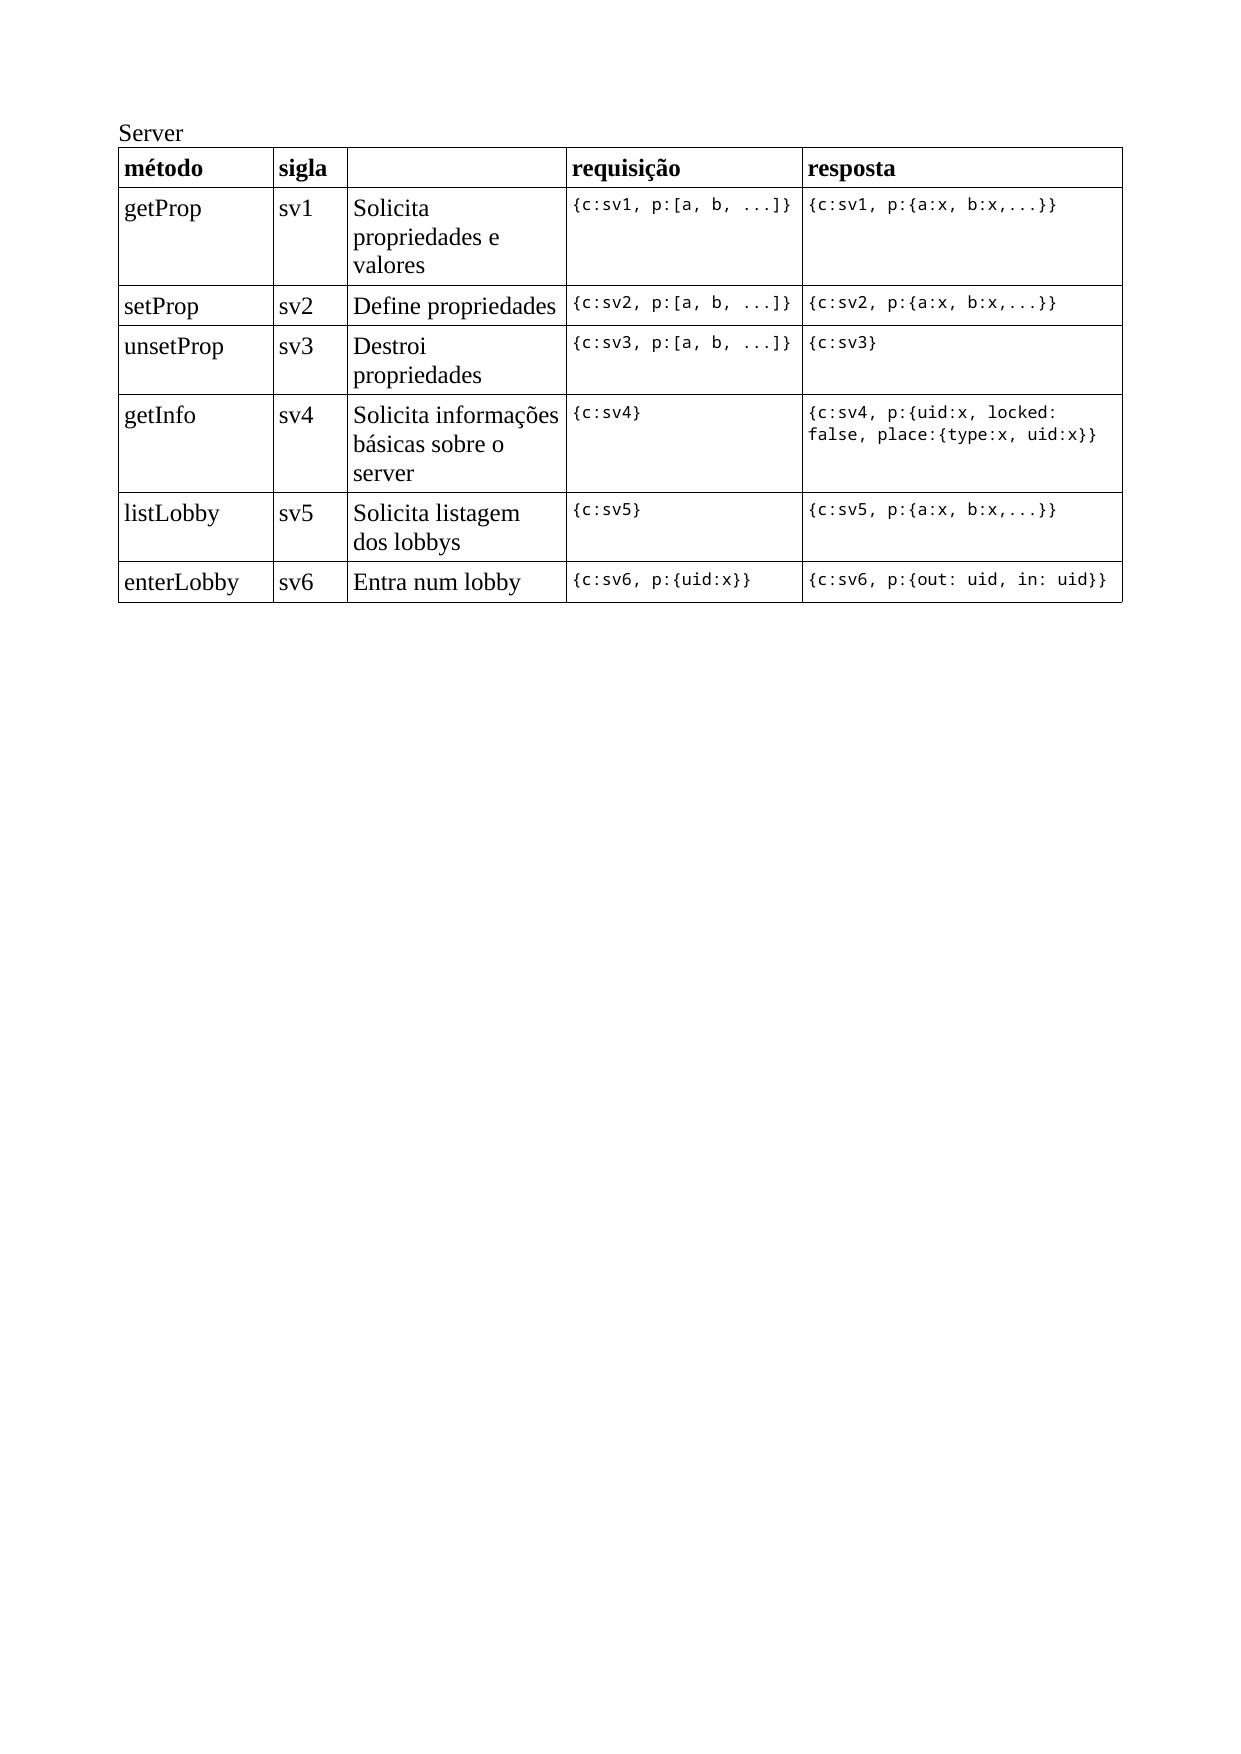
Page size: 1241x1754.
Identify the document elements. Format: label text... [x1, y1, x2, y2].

table_cell unsetProp [119, 326, 273, 394]
table_cell sv1 [274, 188, 347, 285]
table_header método [119, 148, 273, 187]
table_cell {c:sv1, p:[a, b, ...]} [567, 188, 802, 285]
table_cell {c:sv5, p:{a:x, b:x,...}} [803, 493, 1122, 561]
table_cell setProp [119, 286, 273, 325]
table_cell {c:sv5} [567, 493, 802, 561]
text Server [118, 118, 1122, 147]
table_cell Solicita propriedades e valores [348, 188, 566, 285]
table_header resposta [803, 148, 1122, 187]
table_header [348, 148, 566, 187]
table_cell {c:sv2, p:{a:x, b:x,...}} [803, 286, 1122, 325]
table_cell {c:sv1, p:{a:x, b:x,...}} [803, 188, 1122, 285]
table_cell {c:sv3, p:[a, b, ...]} [567, 326, 802, 394]
table_cell sv6 [274, 562, 347, 602]
table_cell {c:sv2, p:[a, b, ...]} [567, 286, 802, 325]
table_cell sv3 [274, 326, 347, 394]
table_cell listLobby [119, 493, 273, 561]
table_cell getProp [119, 188, 273, 285]
table_cell Solicita informações básicas sobre o server [348, 395, 566, 492]
table_cell {c:sv6, p:{out: uid, in: uid}} [803, 562, 1122, 602]
table_header requisição [567, 148, 802, 187]
table_cell Define propriedades [348, 286, 566, 325]
table_cell {c:sv3} [803, 326, 1122, 394]
table_header sigla [274, 148, 347, 187]
table_cell Destroi propriedades [348, 326, 566, 394]
table_cell Entra num lobby [348, 562, 566, 602]
table_cell Solicita listagem dos lobbys [348, 493, 566, 561]
table_cell {c:sv4, p:{uid:x, locked: false, place:{type:x, uid:x}} [803, 395, 1122, 492]
table_cell getInfo [119, 395, 273, 492]
table_cell enterLobby [119, 562, 273, 602]
table_cell sv5 [274, 493, 347, 561]
table_cell sv4 [274, 395, 347, 492]
table_cell sv2 [274, 286, 347, 325]
table_cell {c:sv6, p:{uid:x}} [567, 562, 802, 602]
table_cell {c:sv4} [567, 395, 802, 492]
